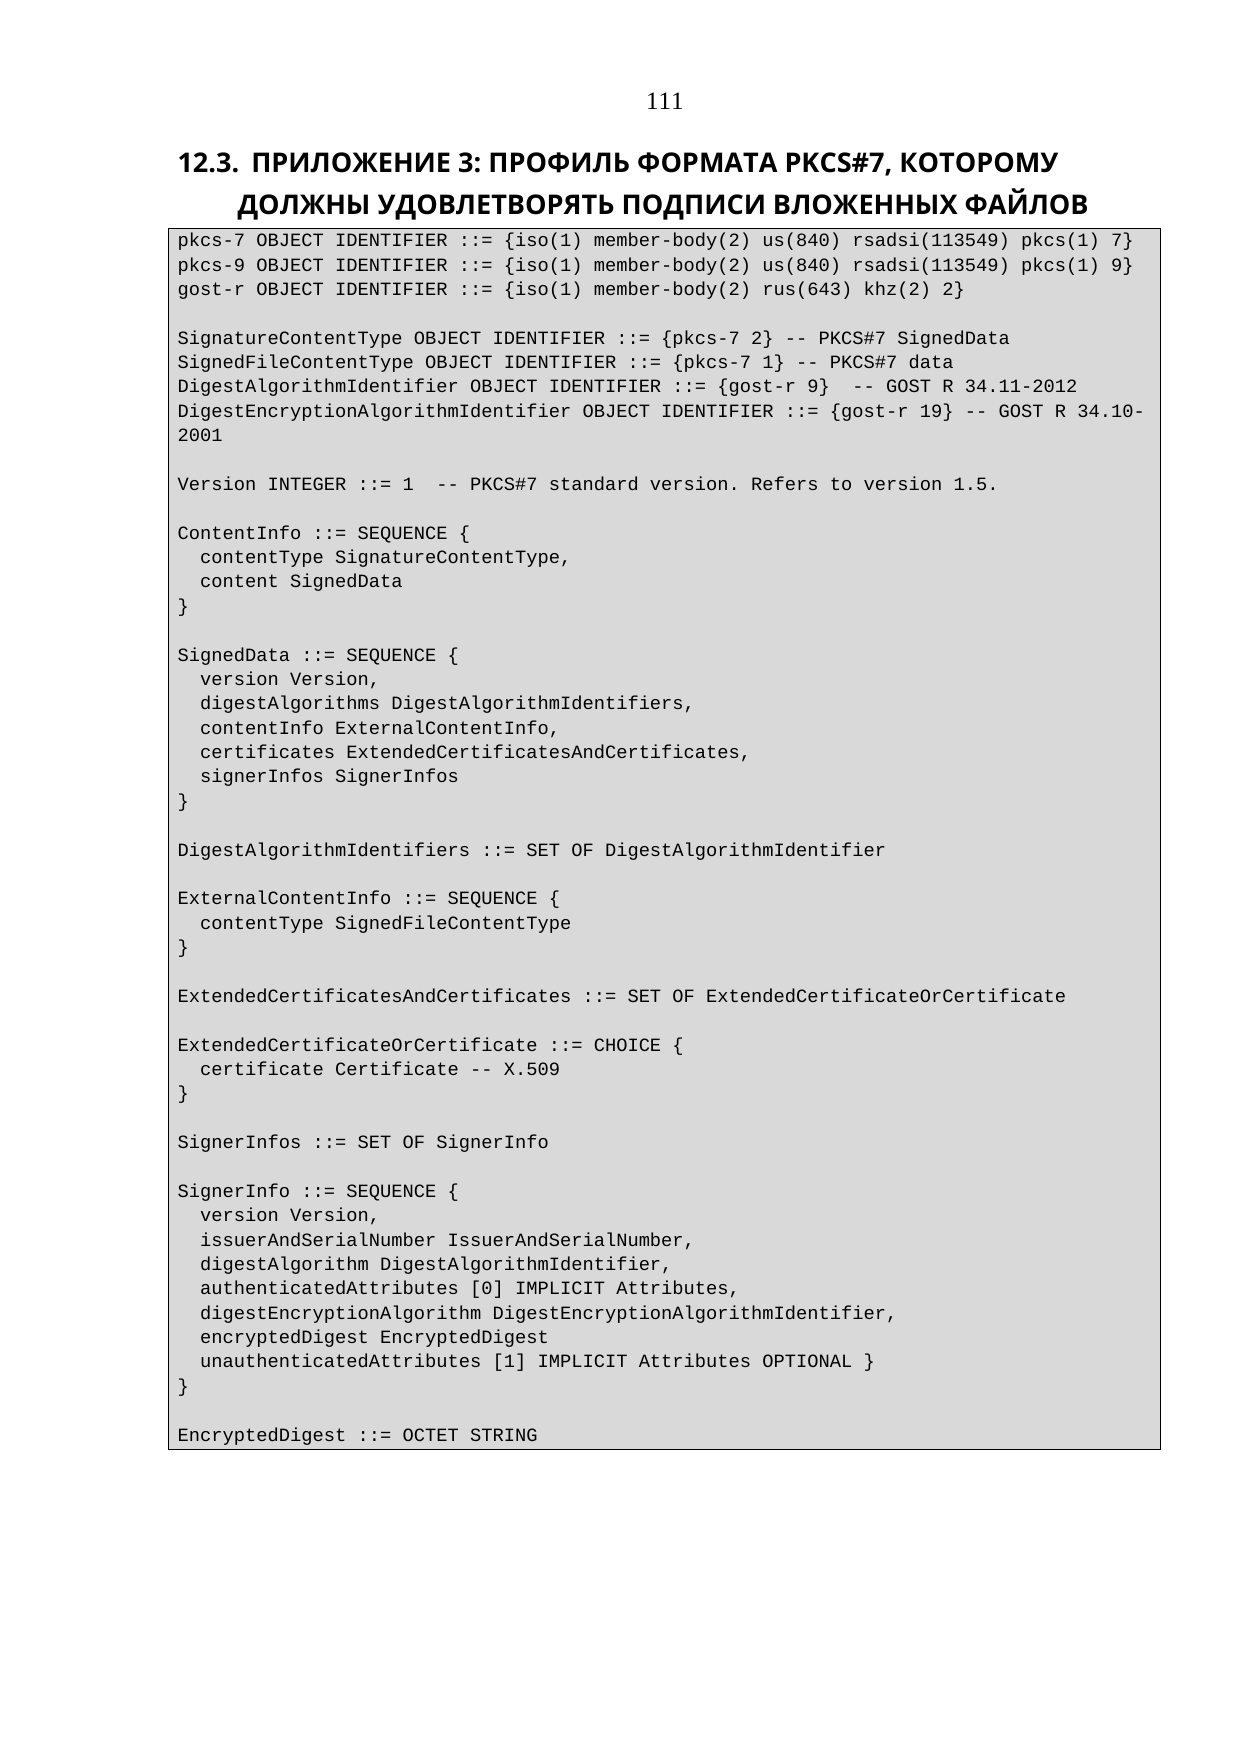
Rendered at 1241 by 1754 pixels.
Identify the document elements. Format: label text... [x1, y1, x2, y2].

text ExtendedCertificatesAndCertificates ::= SET OF ExtendedCertificateOrCertificate [169, 983, 1160, 1008]
text gost-r OBJECT IDENTIFIER ::= {iso(1) member-body(2) rus(643) khz(2) 2} [169, 277, 1160, 301]
text } [169, 935, 1160, 959]
text ContentInfo ::= SEQUENCE { [169, 520, 1160, 545]
text SignedData ::= SEQUENCE { [169, 642, 1160, 667]
text ExtendedCertificateOrCertificate ::= CHOICE { [169, 1032, 1160, 1057]
text pkcs-9 OBJECT IDENTIFIER ::= {iso(1) member-body(2) us(840) rsadsi(113549) pkcs(1) 9} [169, 252, 1160, 277]
text contentType SignedFileContentType [169, 910, 1160, 935]
text version Version, [169, 667, 1160, 691]
text } [169, 1081, 1160, 1105]
text contentInfo ExternalContentInfo, [169, 715, 1160, 740]
text encryptedDigest EncryptedDigest [169, 1325, 1160, 1349]
text DigestEncryptionAlgorithmIdentifier OBJECT IDENTIFIER ::= {gost-r 19} -- GOST R 34.10-2001 [169, 398, 1160, 447]
text digestEncryptionAlgorithm DigestEncryptionAlgorithmIdentifier, [169, 1300, 1160, 1325]
text issuerAndSerialNumber IssuerAndSerialNumber, [169, 1227, 1160, 1252]
text authenticatedAttributes [0] IMPLICIT Attributes, [169, 1276, 1160, 1300]
text EncryptedDigest ::= OCTET STRING [169, 1422, 1160, 1449]
text version Version, [169, 1203, 1160, 1227]
text } [169, 788, 1160, 813]
subtitle Приложение 3: Профиль формата PKCS#7, которому должны удовлетворять подписи вложенных файлов [177, 143, 1152, 222]
text signerInfos SignerInfos [169, 764, 1160, 788]
text DigestAlgorithmIdentifiers ::= SET OF DigestAlgorithmIdentifier [169, 837, 1160, 862]
text content SignedData [169, 569, 1160, 593]
text contentType SignatureContentType, [169, 545, 1160, 569]
text unauthenticatedAttributes [1] IMPLICIT Attributes OPTIONAL } [169, 1349, 1160, 1373]
text certificates ExtendedCertificatesAndCertificates, [169, 740, 1160, 764]
text SignedFileContentType OBJECT IDENTIFIER ::= {pkcs-7 1} -- PKCS#7 data [169, 350, 1160, 374]
text certificate Certificate -- X.509 [169, 1057, 1160, 1081]
text digestAlgorithm DigestAlgorithmIdentifier, [169, 1252, 1160, 1276]
text Version INTEGER ::= 1 -- PKCS#7 standard version. Refers to version 1.5. [169, 472, 1160, 496]
text DigestAlgorithmIdentifier OBJECT IDENTIFIER ::= {gost-r 9} -- GOST R 34.11-2012 [169, 374, 1160, 398]
text SignerInfo ::= SEQUENCE { [169, 1178, 1160, 1203]
text } [169, 1373, 1160, 1398]
text digestAlgorithms DigestAlgorithmIdentifiers, [169, 691, 1160, 715]
text } [169, 593, 1160, 618]
text SignatureContentType OBJECT IDENTIFIER ::= {pkcs-7 2} -- PKCS#7 SignedData [169, 325, 1160, 350]
text ExternalContentInfo ::= SEQUENCE { [169, 886, 1160, 910]
text pkcs-7 OBJECT IDENTIFIER ::= {iso(1) member-body(2) us(840) rsadsi(113549) pkcs(1) 7} [169, 229, 1160, 252]
text SignerInfos ::= SET OF SignerInfo [169, 1130, 1160, 1154]
